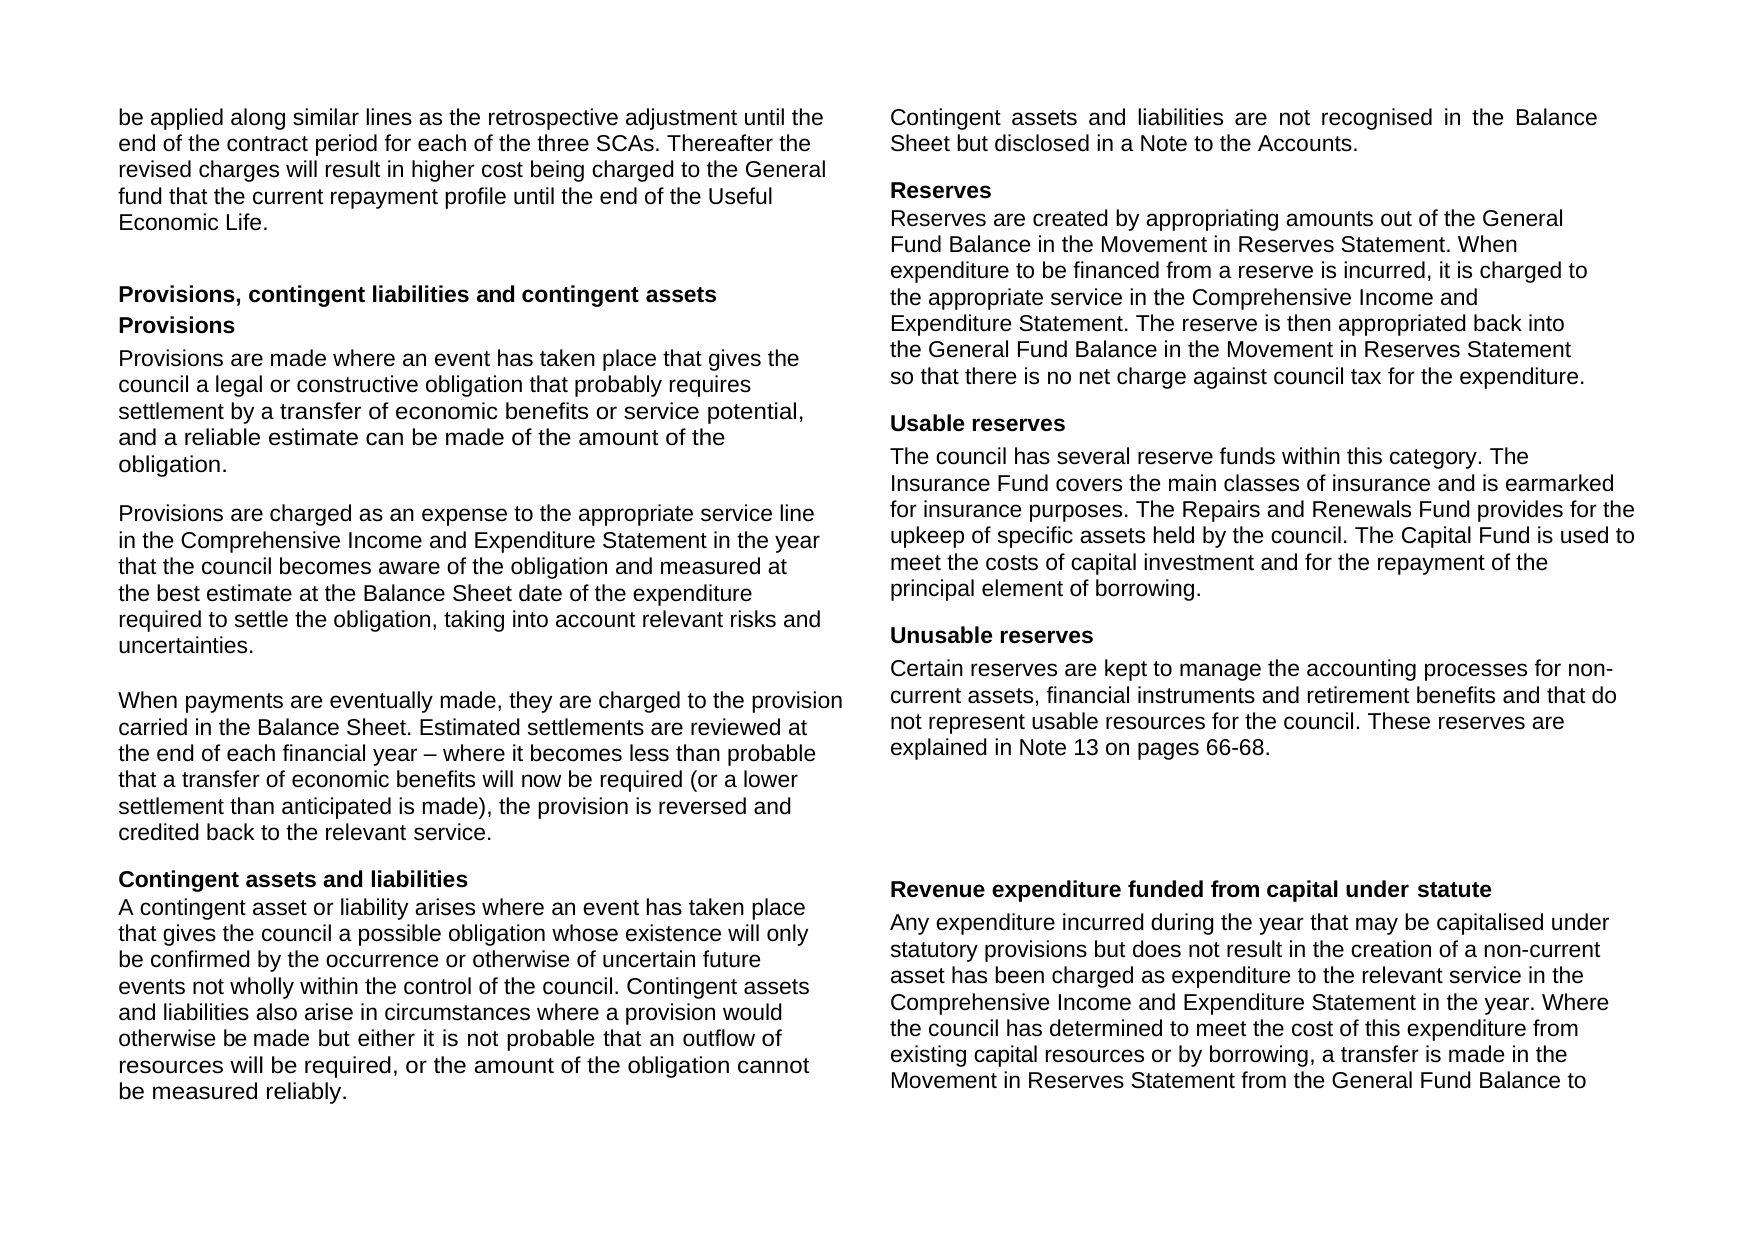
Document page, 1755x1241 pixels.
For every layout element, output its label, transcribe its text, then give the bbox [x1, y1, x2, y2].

text Provisions are charged as an expense to the appropriate service line in the Comprehensive Income and Expenditure Statement in the year that the council becomes aware of the obligation and measured at the best estimate at the Balance Sheet date of the expenditure required to settle the obligation, taking into account relevant risks and uncertainties. [118, 500, 825, 658]
subtitle Usable reserves [890, 410, 1636, 436]
text Any expenditure incurred during the year that may be capitalised under statutory provisions but does not result in the creation of a non-current asset has been charged as expenditure to the relevant service in the Comprehensive Income and Expenditure Statement in the year. Where the council has determined to meet the cost of this expenditure from existing capital resources or by borrowing, a transfer is made in the Movement in Reserves Statement from the General Fund Balance to [890, 909, 1620, 1094]
text Provisions are made where an event has taken place that gives the council a legal or constructive obligation that probably requires settlement by a transfer of economic benefits or service potential, and a reliable estimate can be made of the amount of the obligation. [118, 345, 825, 477]
text When payments are eventually made, they are charged to the provision carried in the Balance Sheet. Estimated settlements are reviewed at the end of each financial year – where it becomes less than probable that a transfer of economic benefits will now be required (or a lower settlement than anticipated is made), the provision is reversed and credited back to the relevant service. [118, 687, 844, 846]
subtitle Revenue expenditure funded from capital under statute [890, 876, 1636, 903]
text Contingent assets and liabilities are not recognised in the Balance Sheet but disclosed in a Note to the Accounts. [890, 104, 1598, 156]
text Certain reserves are kept to manage the accounting processes for non-current assets, financial instruments and retirement benefits and that do not represent usable resources for the council. These reserves are explained in Note 13 on pages 66-68. [890, 655, 1620, 761]
text be applied along similar lines as the retrospective adjustment until the end of the contract period for each of the three SCAs. Thereafter the revised charges will result in higher cost being charged to the General fund that the current repayment profile until the end of the Useful Economic Life. [118, 104, 864, 236]
subtitle Unusable reserves [890, 622, 1636, 648]
subtitle Provisions, contingent liabilities and contingent assets [118, 281, 864, 308]
subtitle Reserves [890, 177, 1636, 204]
subtitle Provisions [118, 312, 864, 338]
text A contingent asset or liability arises where an event has taken place that gives the council a possible obligation whose existence will only be confirmed by the occurrence or otherwise of uncertain future events not wholly within the control of the council. Contingent assets and liabilities also arise in circumstances where a provision would otherwise be made but either it is not probable that an outflow of resources will be required, or the amount of the obligation cannot be measured reliably. [118, 894, 835, 1104]
text Reserves are created by appropriating amounts out of the General Fund Balance in the Movement in Reserves Statement. When expenditure to be financed from a reserve is incurred, it is charged to the appropriate service in the Comprehensive Income and Expenditure Statement. The reserve is then appropriated back into the General Fund Balance in the Movement in Reserves Statement so that there is no net charge against council tax for the expenditure. [890, 204, 1588, 389]
subtitle Contingent assets and liabilities [118, 866, 864, 893]
text The council has several reserve funds within this category. The Insurance Fund covers the main classes of insurance and is earmarked for insurance purposes. The Repairs and Renewals Fund provides for the upkeep of specific assets held by the council. The Capital Fund is used to meet the costs of capital investment and for the repayment of the principal element of borrowing. [890, 443, 1636, 601]
